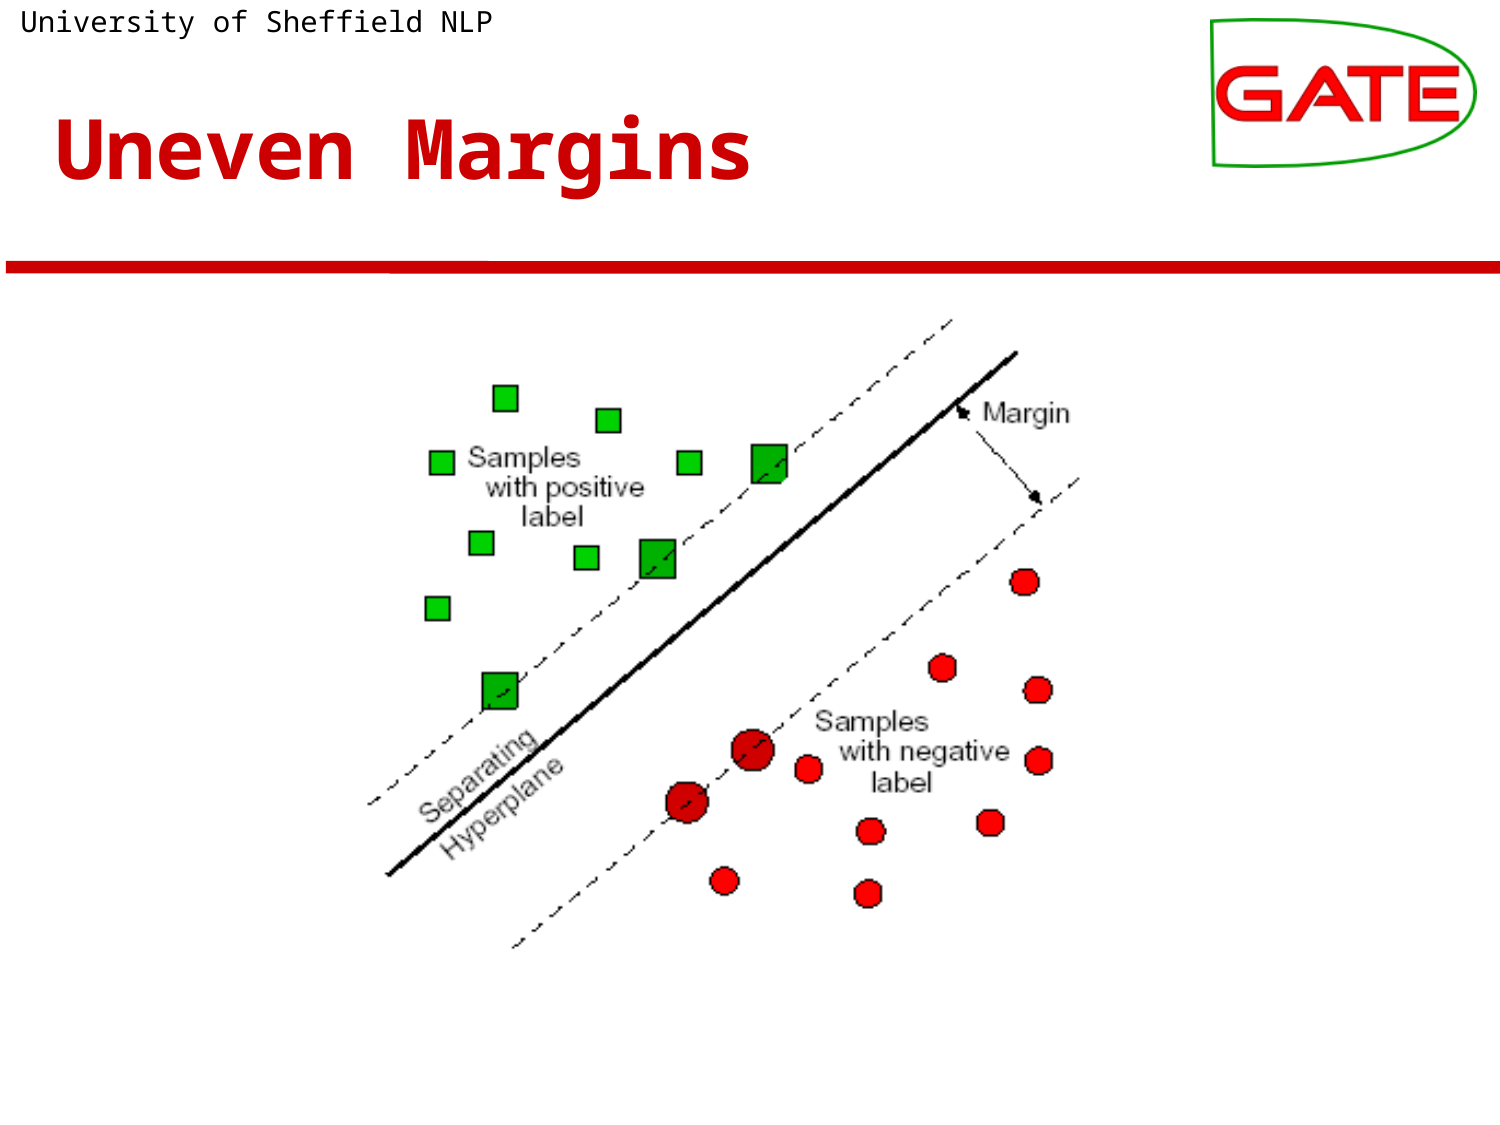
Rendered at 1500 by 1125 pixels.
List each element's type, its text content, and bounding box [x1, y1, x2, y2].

picture [366, 303, 1152, 1004]
picture [1210, 18, 1477, 168]
title Uneven Margins [41, 37, 1391, 254]
